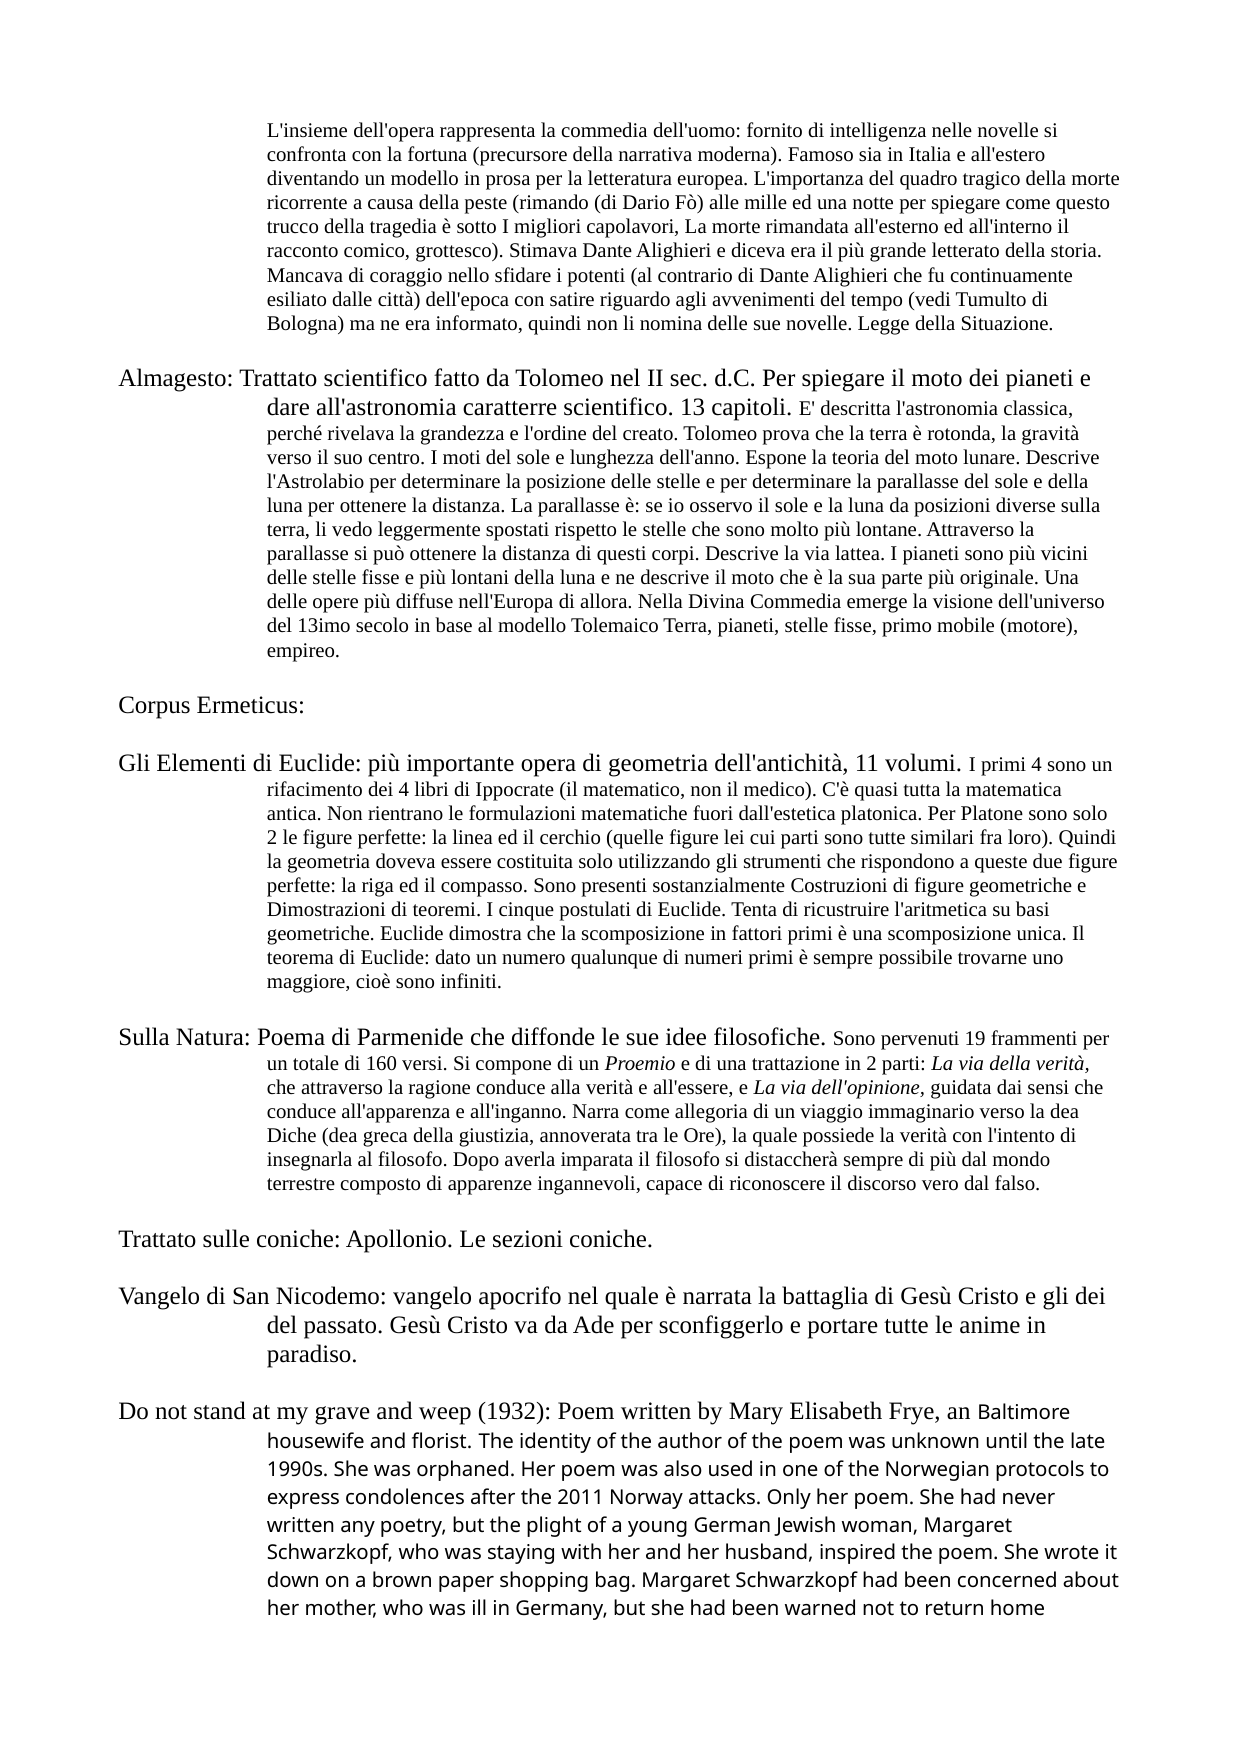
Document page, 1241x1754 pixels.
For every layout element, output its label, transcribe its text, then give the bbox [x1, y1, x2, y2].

text L'insieme dell'opera rappresenta la commedia dell'uomo: fornito di intelligenza nelle novelle si confronta con la fortuna (precursore della narrativa moderna). Famoso sia in Italia e all'estero diventando un modello in prosa per la letteratura europea. L'importanza del quadro tragico della morte ricorrente a causa della peste (rimando (di Dario Fò) alle mille ed una notte per spiegare come questo trucco della tragedia è sotto I migliori capolavori, La morte rimandata all'esterno ed all'interno il racconto comico, grottesco). Stimava Dante Alighieri e diceva era il più grande letterato della storia. Mancava di coraggio nello sfidare i potenti (al contrario di Dante Alighieri che fu continuamente esiliato dalle città) dell'epoca con satire riguardo agli avvenimenti del tempo (vedi Tumulto di Bologna) ma ne era informato, quindi non li nomina delle sue novelle. Legge della Situazione. [118, 118, 1122, 335]
text Corpus Ermeticus: [118, 690, 1122, 719]
text Do not stand at my grave and weep (1932): Poem written by Mary Elisabeth Frye, an Baltimore housewife and florist. The identity of the author of the poem was unknown until the late 1990s. She was orphaned. Her poem was also used in one of the Norwegian protocols to express condolences after the 2011 Norway attacks. Only her poem. She had never written any poetry, but the plight of a young German Jewish woman, Margaret Schwarzkopf, who was staying with her and her husband, inspired the poem. She wrote it down on a brown paper shopping bag. Margaret Schwarzkopf had been concerned about her mother, who was ill in Germany, but she had been warned not to return home [118, 1396, 1122, 1621]
text Gli Elementi di Euclide: più importante opera di geometria dell'antichità, 11 volumi. I primi 4 sono un rifacimento dei 4 libri di Ippocrate (il matematico, non il medico). C'è quasi tutta la matematica antica. Non rientrano le formulazioni matematiche fuori dall'estetica platonica. Per Platone sono solo 2 le figure perfette: la linea ed il cerchio (quelle figure lei cui parti sono tutte similari fra loro). Quindi la geometria doveva essere costituita solo utilizzando gli strumenti che rispondono a queste due figure perfette: la riga ed il compasso. Sono presenti sostanzialmente Costruzioni di figure geometriche e Dimostrazioni di teoremi. I cinque postulati di Euclide. Tenta di ricustruire l'aritmetica su basi geometriche. Euclide dimostra che la scomposizione in fattori primi è una scomposizione unica. Il teorema di Euclide: dato un numero qualunque di numeri primi è sempre possibile trovarne uno maggiore, cioè sono infiniti. [118, 748, 1122, 993]
text Almagesto: Trattato scientifico fatto da Tolomeo nel II sec. d.C. Per spiegare il moto dei pianeti e dare all'astronomia caratterre scientifico. 13 capitoli. E' descritta l'astronomia classica, perché rivelava la grandezza e l'ordine del creato. Tolomeo prova che la terra è rotonda, la gravità verso il suo centro. I moti del sole e lunghezza dell'anno. Espone la teoria del moto lunare. Descrive l'Astrolabio per determinare la posizione delle stelle e per determinare la parallasse del sole e della luna per ottenere la distanza. La parallasse è: se io osservo il sole e la luna da posizioni diverse sulla terra, li vedo leggermente spostati rispetto le stelle che sono molto più lontane. Attraverso la parallasse si può ottenere la distanza di questi corpi. Descrive la via lattea. I pianeti sono più vicini delle stelle fisse e più lontani della luna e ne descrive il moto che è la sua parte più originale. Una delle opere più diffuse nell'Europa di allora. Nella Divina Commedia emerge la visione dell'universo del 13imo secolo in base al modello Tolemaico Terra, pianeti, stelle fisse, primo mobile (motore), empireo. [118, 363, 1122, 662]
text Vangelo di San Nicodemo: vangelo apocrifo nel quale è narrata la battaglia di Gesù Cristo e gli dei del passato. Gesù Cristo va da Ade per sconfiggerlo e portare tutte le anime in paradiso. [118, 1281, 1122, 1367]
text Sulla Natura: Poema di Parmenide che diffonde le sue idee filosofiche. Sono pervenuti 19 frammenti per un totale di 160 versi. Si compone di un Proemio e di una trattazione in 2 parti: La via della verità, che attraverso la ragione conduce alla verità e all'essere, e La via dell'opinione, guidata dai sensi che conduce all'apparenza e all'inganno. Narra come allegoria di un viaggio immaginario verso la dea Diche (dea greca della giustizia, annoverata tra le Ore), la quale possiede la verità con l'intento di insegnarla al filosofo. Dopo averla imparata il filosofo si distaccherà sempre di più dal mondo terrestre composto di apparenze ingannevoli, capace di riconoscere il discorso vero dal falso. [118, 1022, 1122, 1195]
text Trattato sulle coniche: Apollonio. Le sezioni coniche. [118, 1224, 1122, 1252]
